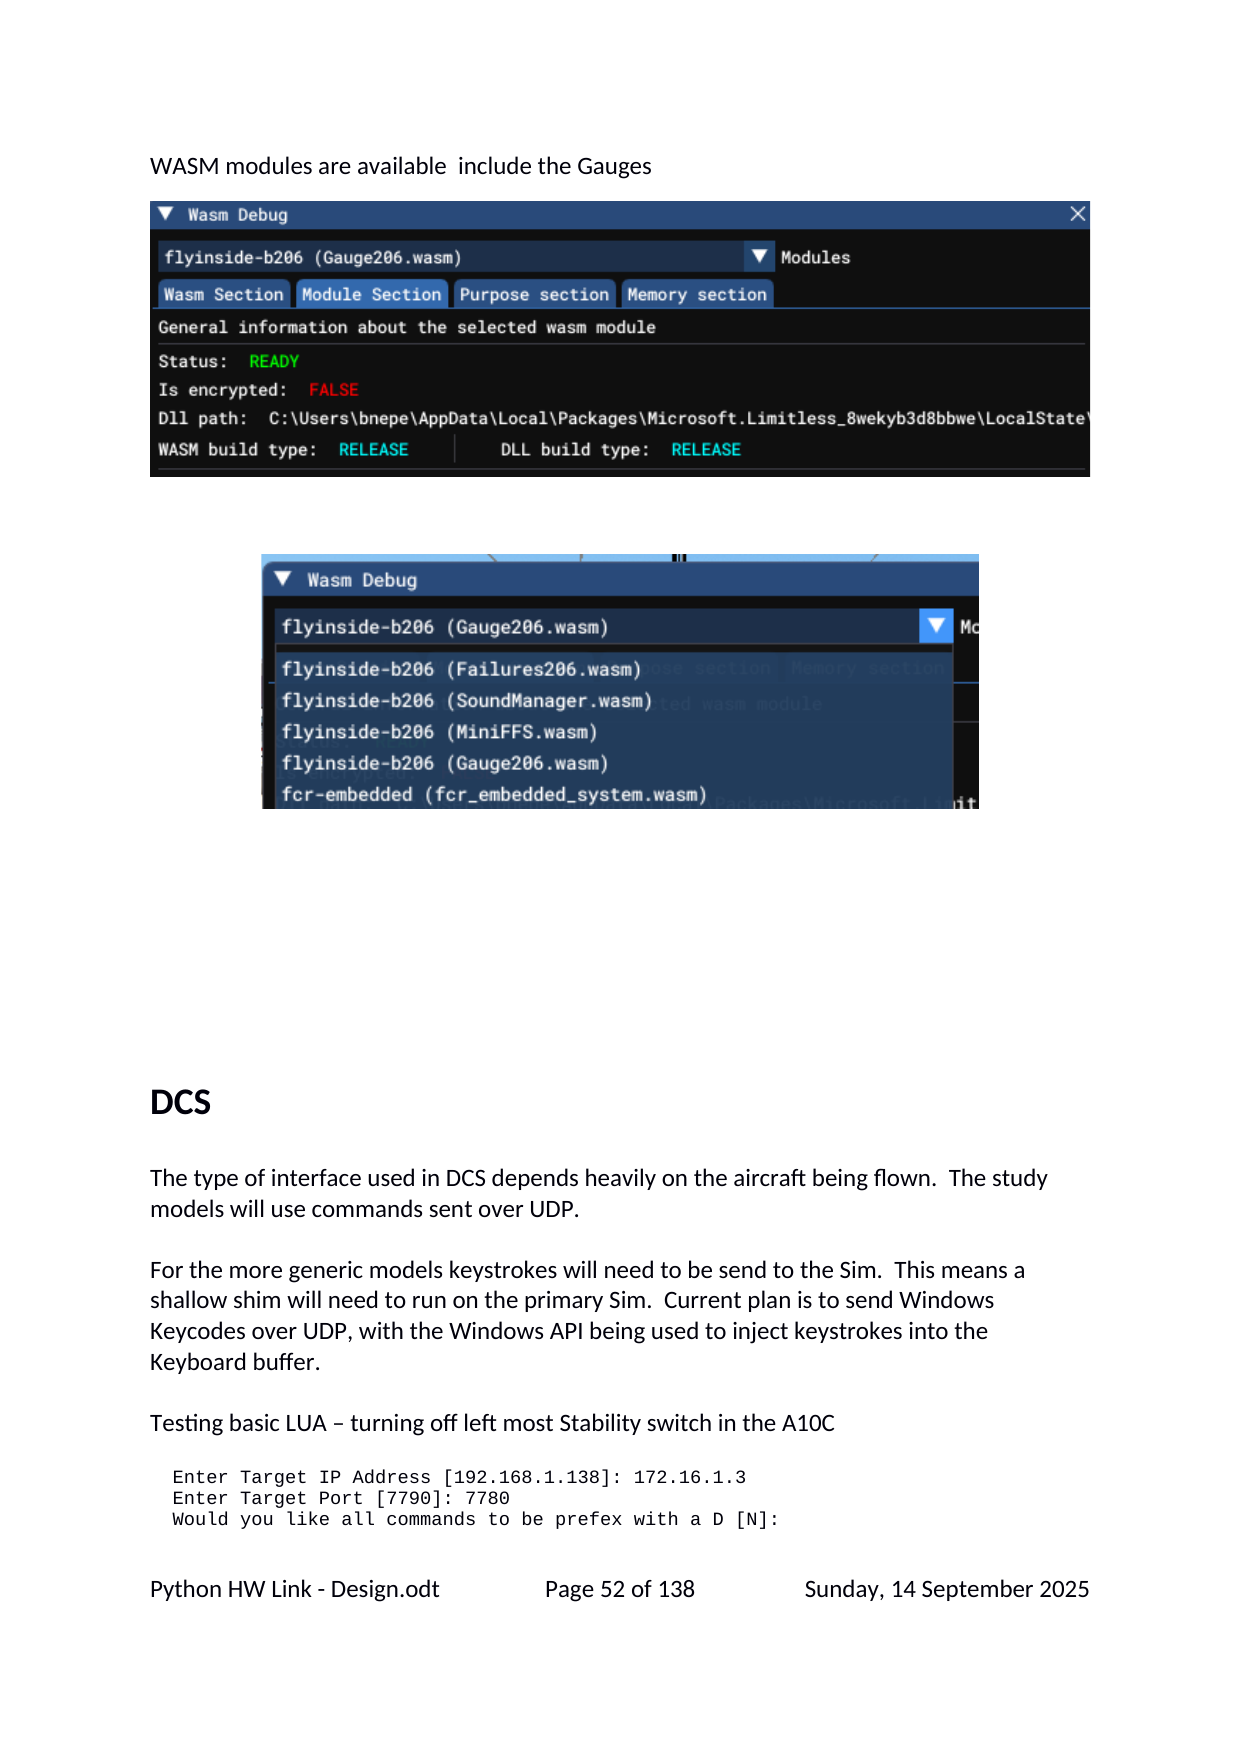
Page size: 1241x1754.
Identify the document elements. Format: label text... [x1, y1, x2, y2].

text Testing basic LUA – turning off left most Stability switch in the A10C [150, 1407, 1090, 1437]
text For the more generic models keystrokes will need to be send to the Sim. This means a shallow shim will need to run on the primary Sim. Current plan is to send Windows Keycodes over UDP, with the Windows API being used to inject keystrokes into the Keyboard buffer. [150, 1254, 1090, 1376]
text The type of interface used in DCS depends heavily on the aircraft being flown. The study models will use commands sent over UDP. [150, 1162, 1090, 1223]
text Enter Target IP Address [192.168.1.138]: 172.16.1.3 [150, 1468, 1090, 1489]
text WASM modules are available include the Gauges [150, 150, 1090, 181]
text Enter Target Port [7790]: 7780 [150, 1489, 1090, 1510]
subtitle DCS [150, 1078, 1090, 1124]
picture [261, 554, 979, 809]
text Would you like all commands to be prefex with a D [N]: [150, 1510, 1090, 1531]
picture [150, 201, 1091, 477]
